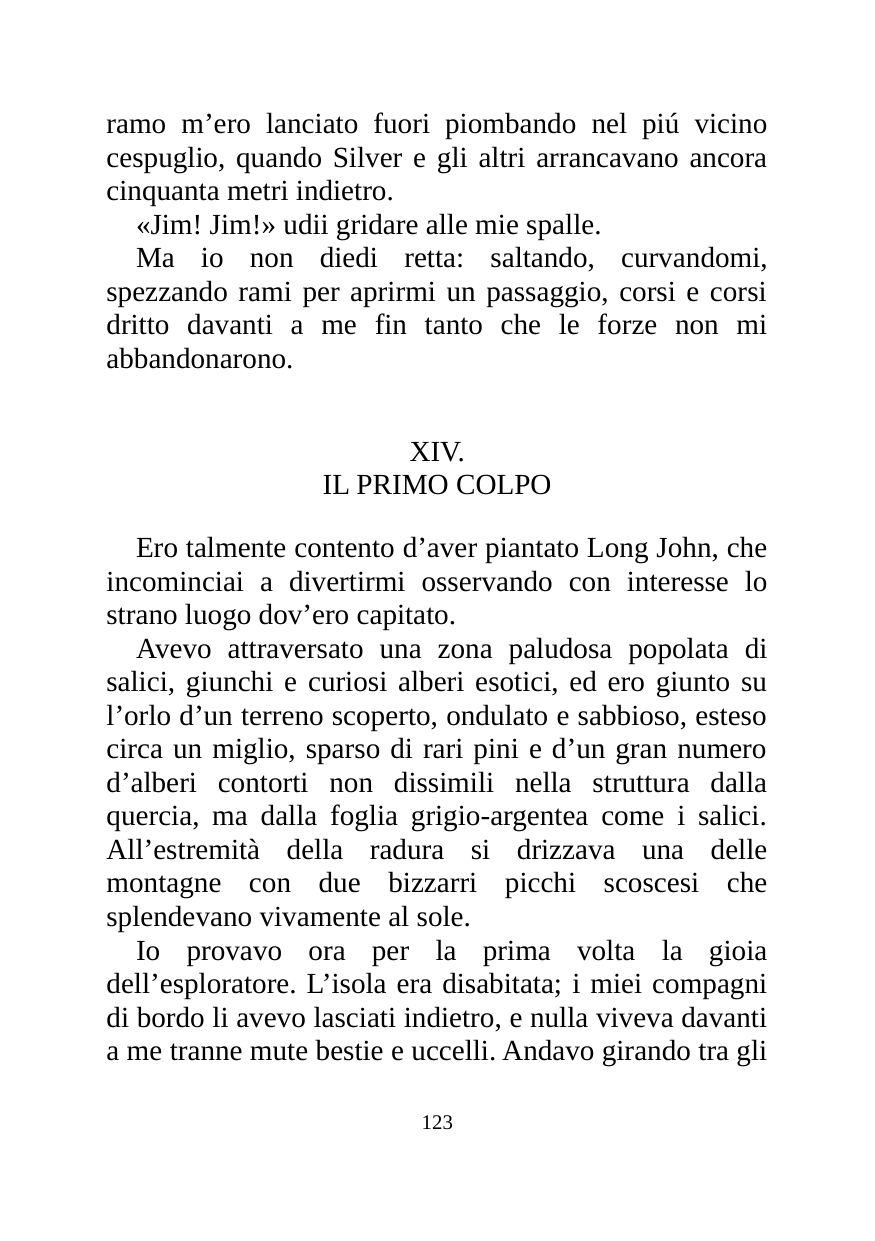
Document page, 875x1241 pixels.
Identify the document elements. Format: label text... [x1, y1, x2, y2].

text Io provavo ora per la prima volta la gioia dell’esploratore. L’isola era disabitata; i miei compagni di bordo li avevo lasciati indietro, e nulla viveva davanti a me tranne mute bestie e uccelli. Andavo girando tra gli [106, 933, 768, 1067]
subtitle XIV. IL PRIMO COLPO [106, 434, 768, 501]
text Ero talmente contento d’aver piantato Long John, che incominciai a divertirmi osservando con interesse lo strano luogo dov’ero capitato. [106, 530, 768, 631]
text ramo m’ero lanciato fuori piombando nel piú vicino cespuglio, quando Silver e gli altri arrancavano ancora cinquanta metri indietro. [106, 106, 768, 207]
text Avevo attraversato una zona paludosa popolata di salici, giunchi e curiosi alberi esotici, ed ero giunto su l’orlo d’un terreno scoperto, ondulato e sabbioso, esteso circa un miglio, sparso di rari pini e d’un gran numero d’alberi contorti non dissimili nella struttura dalla quercia, ma dalla foglia grigio-argentea come i salici. All’estremità della radura si drizzava una delle montagne con due bizzarri picchi scoscesi che splendevano vivamente al sole. [106, 631, 768, 933]
text Ma io non diedi retta: saltando, curvandomi, spezzando rami per aprirmi un passaggio, corsi e corsi dritto davanti a me fin tanto che le forze non mi abbandonarono. [106, 240, 768, 374]
text «Jim! Jim!» udii gridare alle mie spalle. [106, 207, 768, 240]
